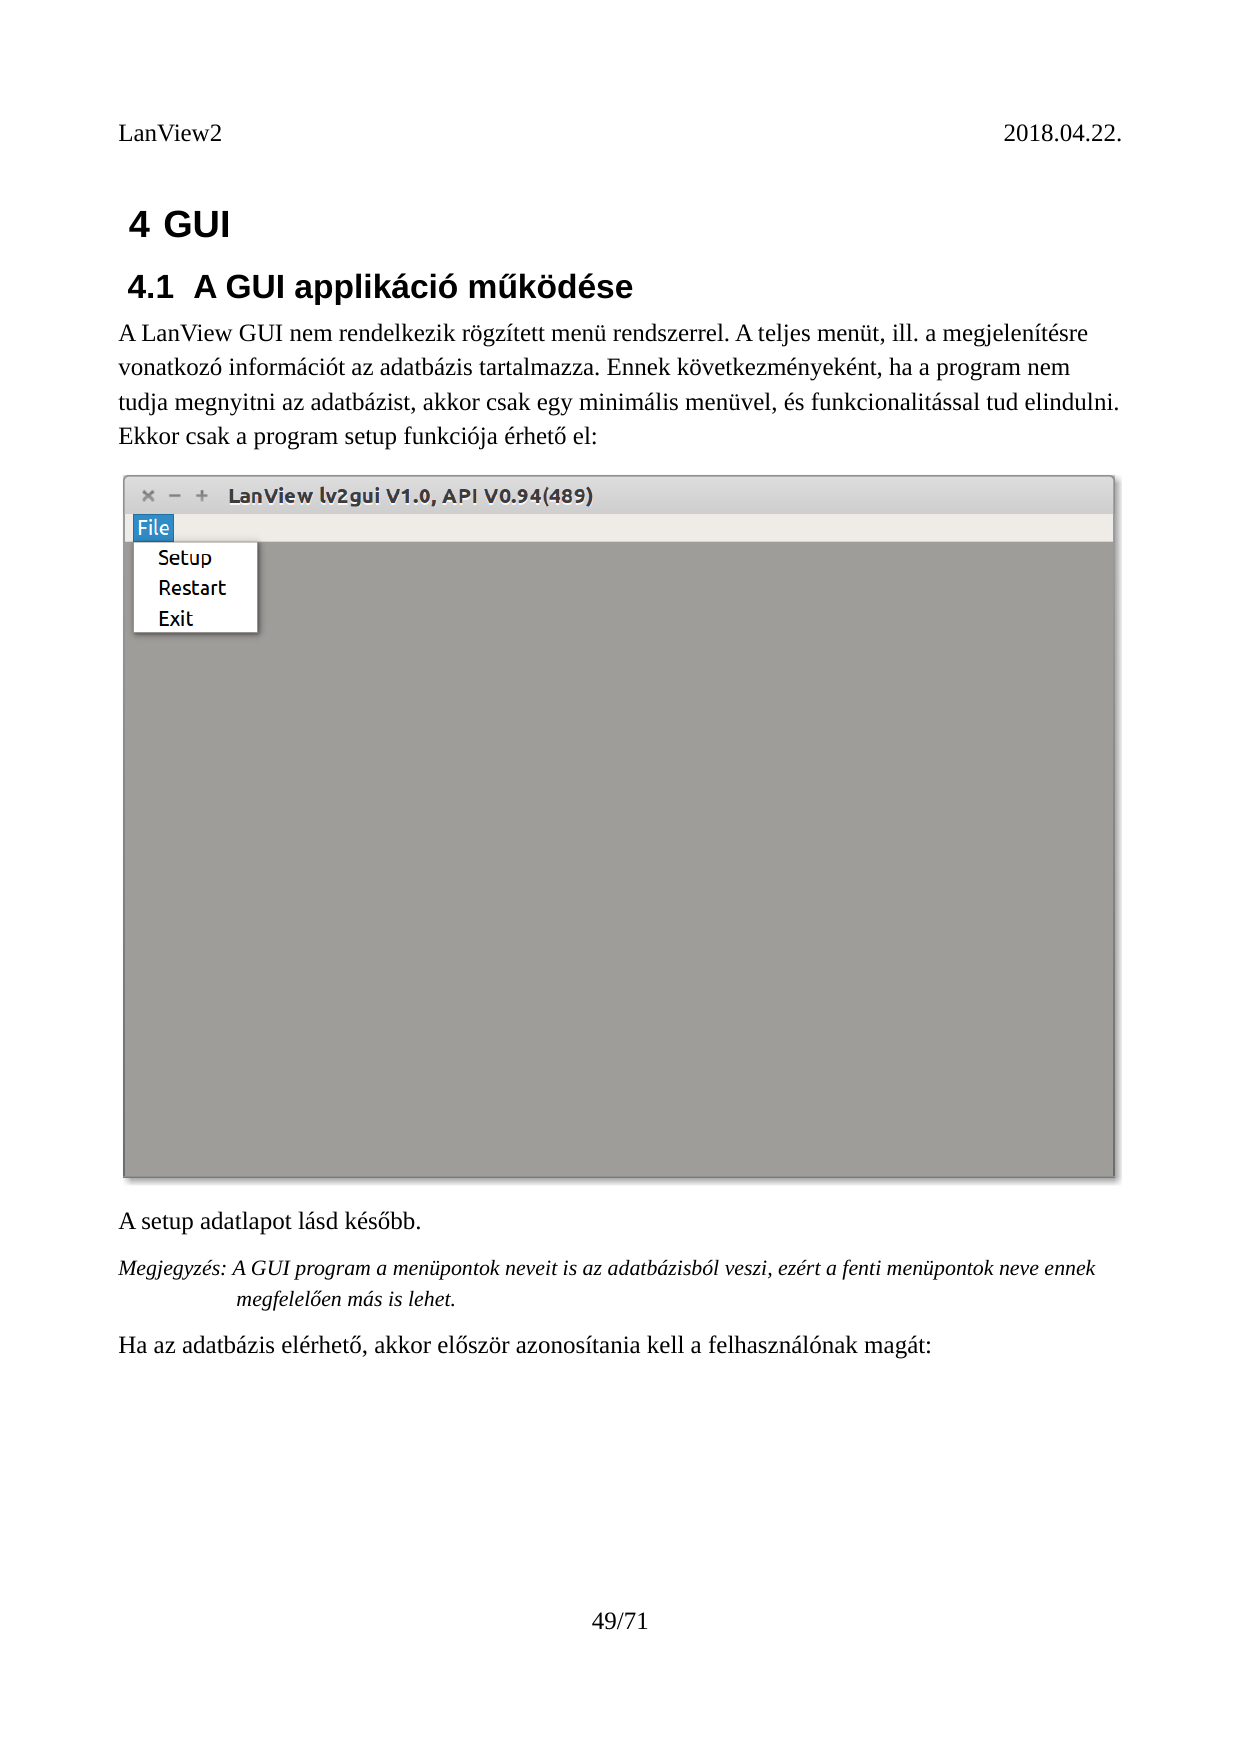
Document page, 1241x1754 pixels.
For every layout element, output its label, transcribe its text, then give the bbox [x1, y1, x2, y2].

text A setup adatlapot lásd később. [118, 1206, 1122, 1235]
text Ha az adatbázis elérhető, akkor először azonosítania kell a felhasználónak magát: [118, 1330, 1122, 1359]
text Megjegyzés: A GUI program a menüpontok neveit is az adatbázisból veszi, ezért a fenti menüpontok neve ennek megfelelően más is lehet. [118, 1255, 1122, 1311]
subtitle A GUI applikáció működése [118, 267, 1122, 305]
subtitle GUI [118, 202, 1122, 246]
text A LanView GUI nem rendelkezik rögzített menü rendszerrel. A teljes menüt, ill. a megjelenítésre vonatkozó információt az adatbázis tartalmazza. Ennek következményeként, ha a program nem tudja megnyitni az adatbázist, akkor csak egy minimális menüvel, és funkcionalitással tud elindulni. Ekkor csak a program setup funkciója érhető el: [118, 318, 1122, 450]
picture [118, 470, 1123, 1186]
